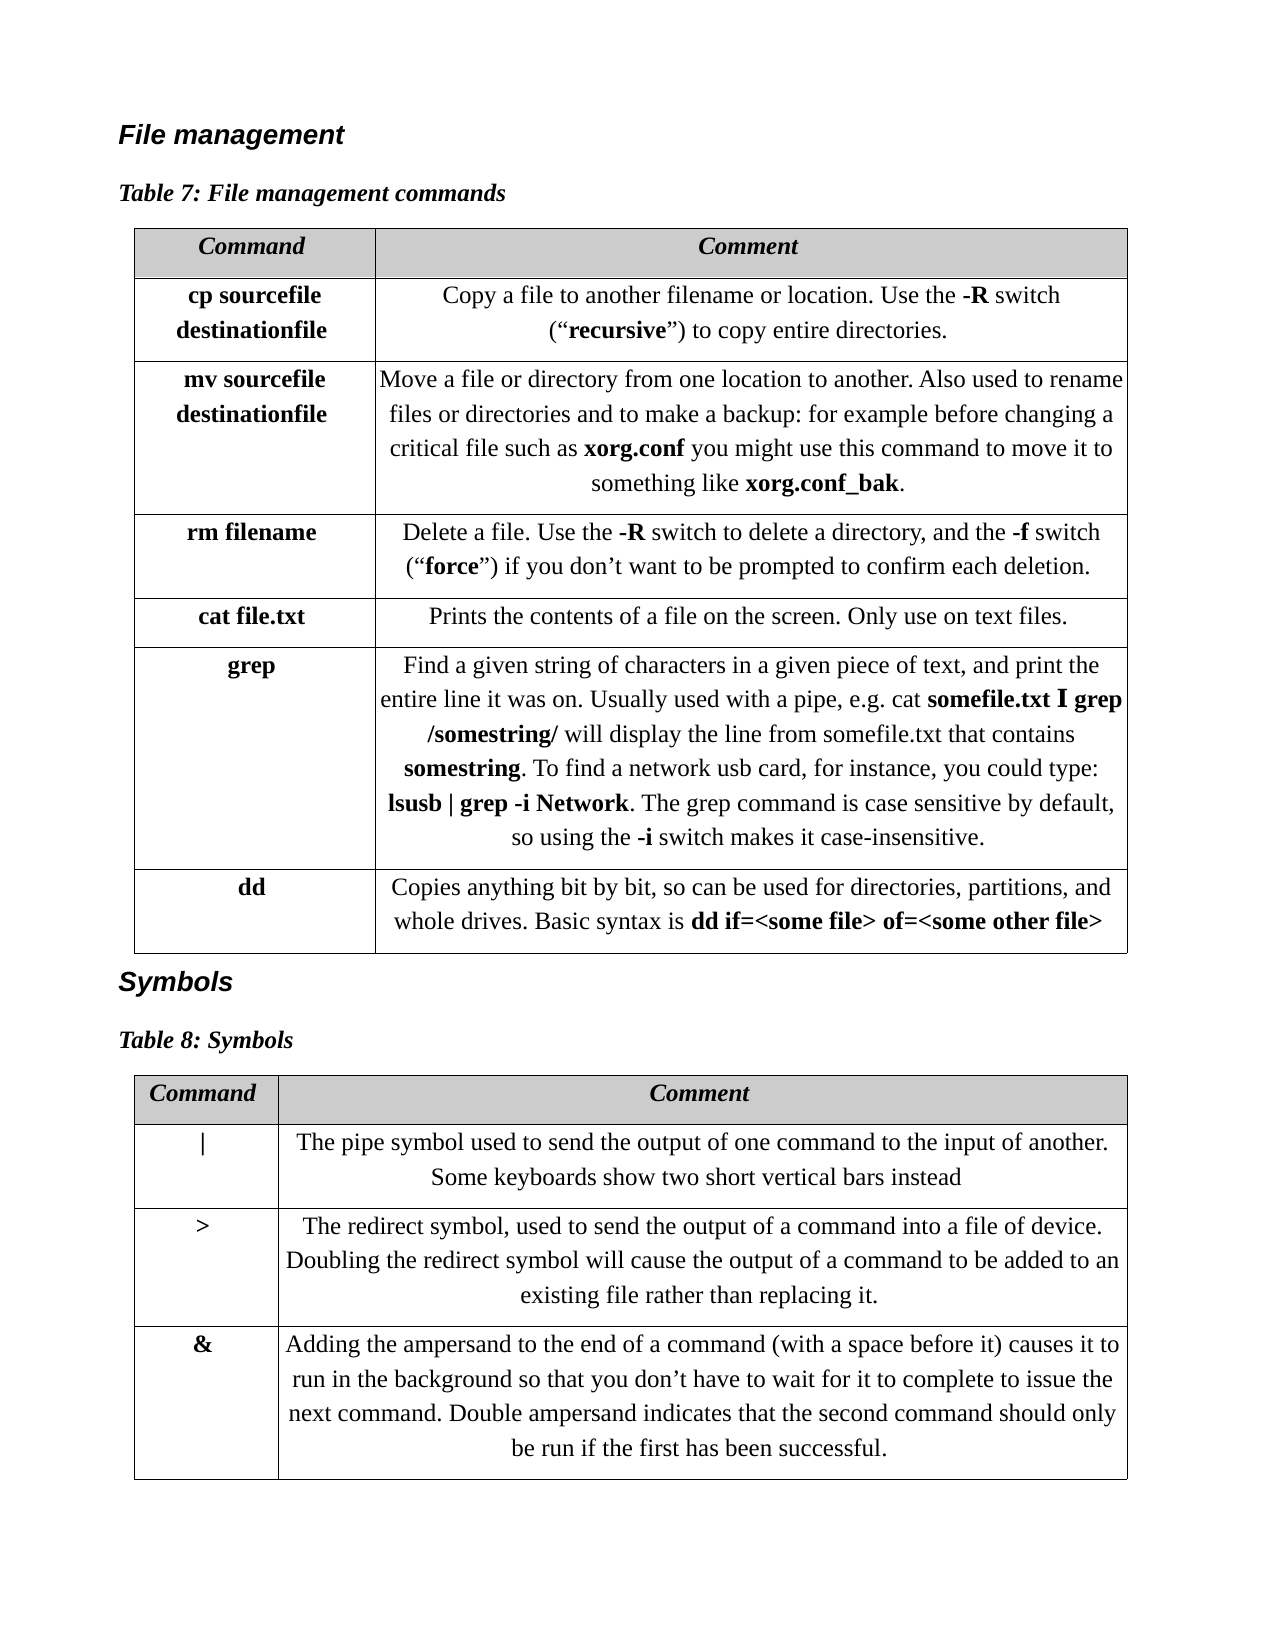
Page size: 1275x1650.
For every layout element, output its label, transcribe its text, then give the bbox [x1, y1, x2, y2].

table_cell rm filename [135, 515, 375, 598]
table_cell Copy a file to another filename or location. Use the -R switch (“recursive”) to copy entire directories. [376, 279, 1127, 361]
table_header Comment [376, 229, 1127, 277]
table_header Command [135, 229, 375, 277]
table_cell The redirect symbol, used to send the output of a command into a file of device. Doubling the redirect symbol will cause the output of a command to be added to an existing file rather than replacing it. [279, 1209, 1127, 1326]
table_cell The pipe symbol used to send the output of one command to the input of another. Some keyboards show two short vertical bars instead [279, 1125, 1127, 1208]
text Table 7: File management commands [118, 178, 1157, 207]
subtitle File management [118, 118, 1157, 150]
table_cell Delete a file. Use the -R switch to delete a directory, and the -f switch (“force”) if you don’t want to be prompted to confirm each deletion. [376, 515, 1127, 598]
table_cell Prints the contents of a file on the screen. Only use on text files. [376, 599, 1127, 647]
table_cell mv sourcefile destinationfile [135, 362, 375, 514]
table_cell Find a given string of characters in a given piece of text, and print the entire line it was on. Usually used with a pipe, e.g. cat somefile.txt Ⅰ grep /somestring/ will display the line from somefile.txt that contains somestring. To find a network usb card, for instance, you could type: lsusb | grep -i Network. The grep command is case sensitive by default, so using the -i switch makes it case-insensitive. [376, 648, 1127, 869]
table_cell dd [135, 870, 375, 952]
text Table 8: Symbols [118, 1025, 1157, 1054]
table_cell | [135, 1125, 278, 1208]
table_cell & [135, 1327, 278, 1479]
table_cell cat file.txt [135, 599, 375, 647]
table_cell cp sourcefile destinationfile [135, 279, 375, 361]
table_header Comment [279, 1076, 1127, 1124]
table_cell Adding the ampersand to the end of a command (with a space before it) causes it to run in the background so that you don’t have to wait for it to complete to issue the next command. Double ampersand indicates that the second command should only be run if the first has been successful. [279, 1327, 1127, 1479]
table_cell Move a file or directory from one location to another. Also used to rename files or directories and to make a backup: for example before changing a critical file such as xorg.conf you might use this command to move it to something like xorg.conf_bak. [376, 362, 1127, 514]
table_cell grep [135, 648, 375, 869]
table_cell > [135, 1209, 278, 1326]
subtitle Symbols [118, 965, 1157, 997]
table_cell Copies anything bit by bit, so can be used for directories, partitions, and whole drives. Basic syntax is dd if=<some file> of=<some other file> [376, 870, 1127, 952]
table_header Command [135, 1076, 278, 1124]
